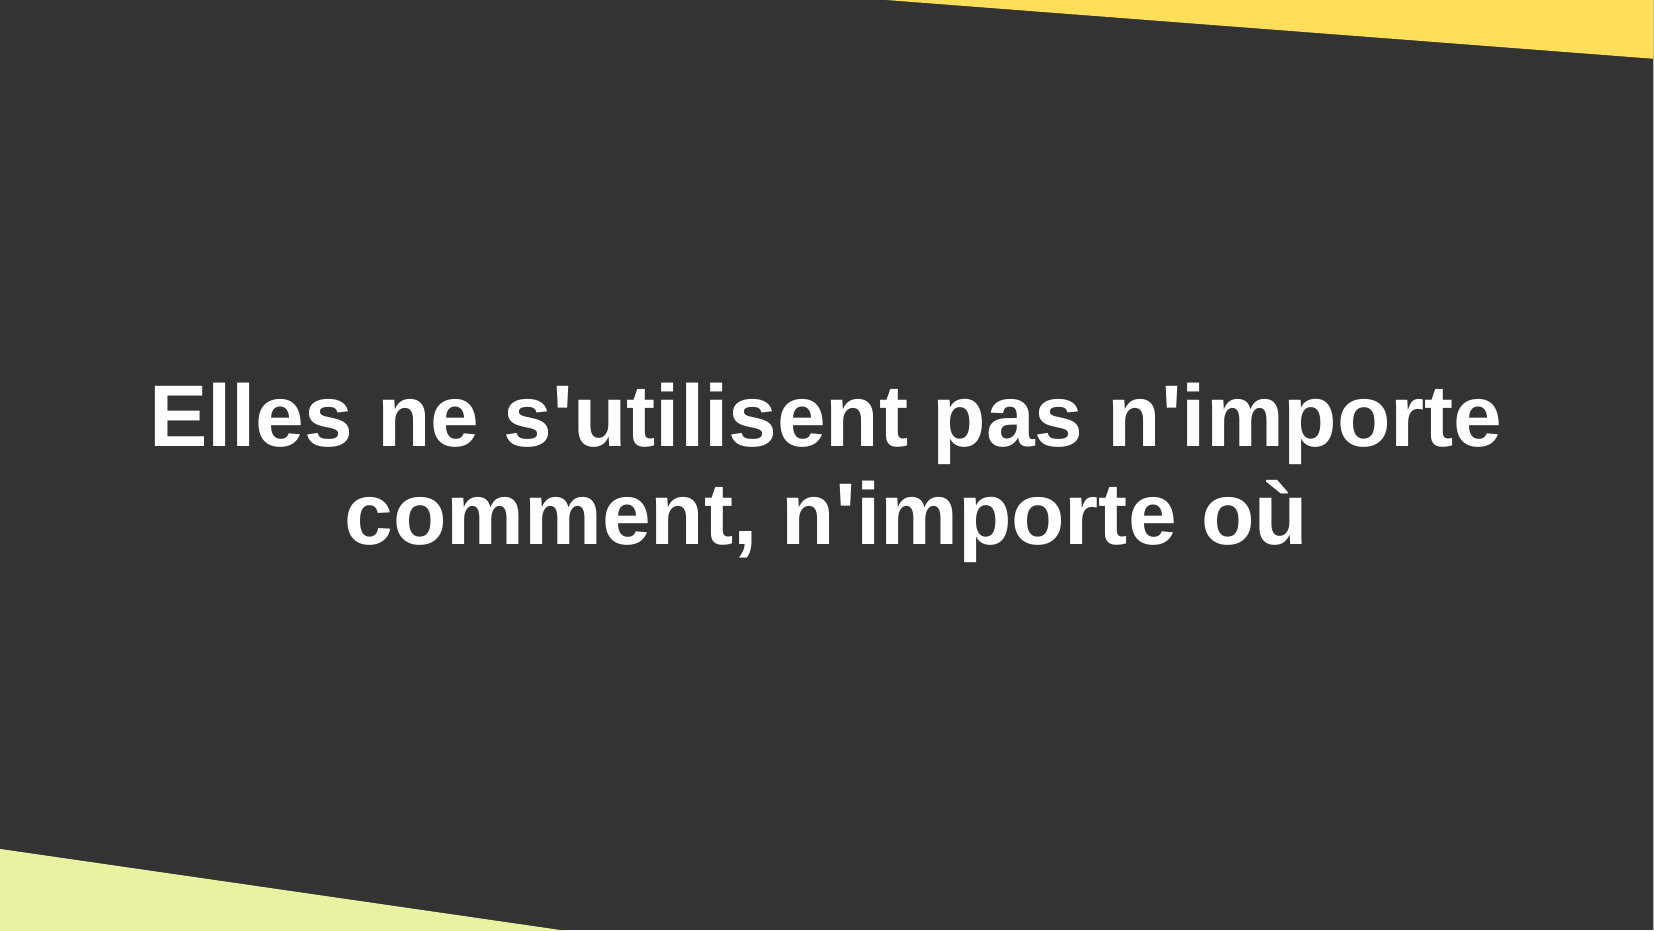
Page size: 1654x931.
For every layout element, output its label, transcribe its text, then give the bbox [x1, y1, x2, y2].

title Elles ne s'utilisent pas n'importe comment, n'importe où [31, 367, 1622, 588]
text_box [0, 848, 568, 931]
text_box [886, 0, 1654, 59]
